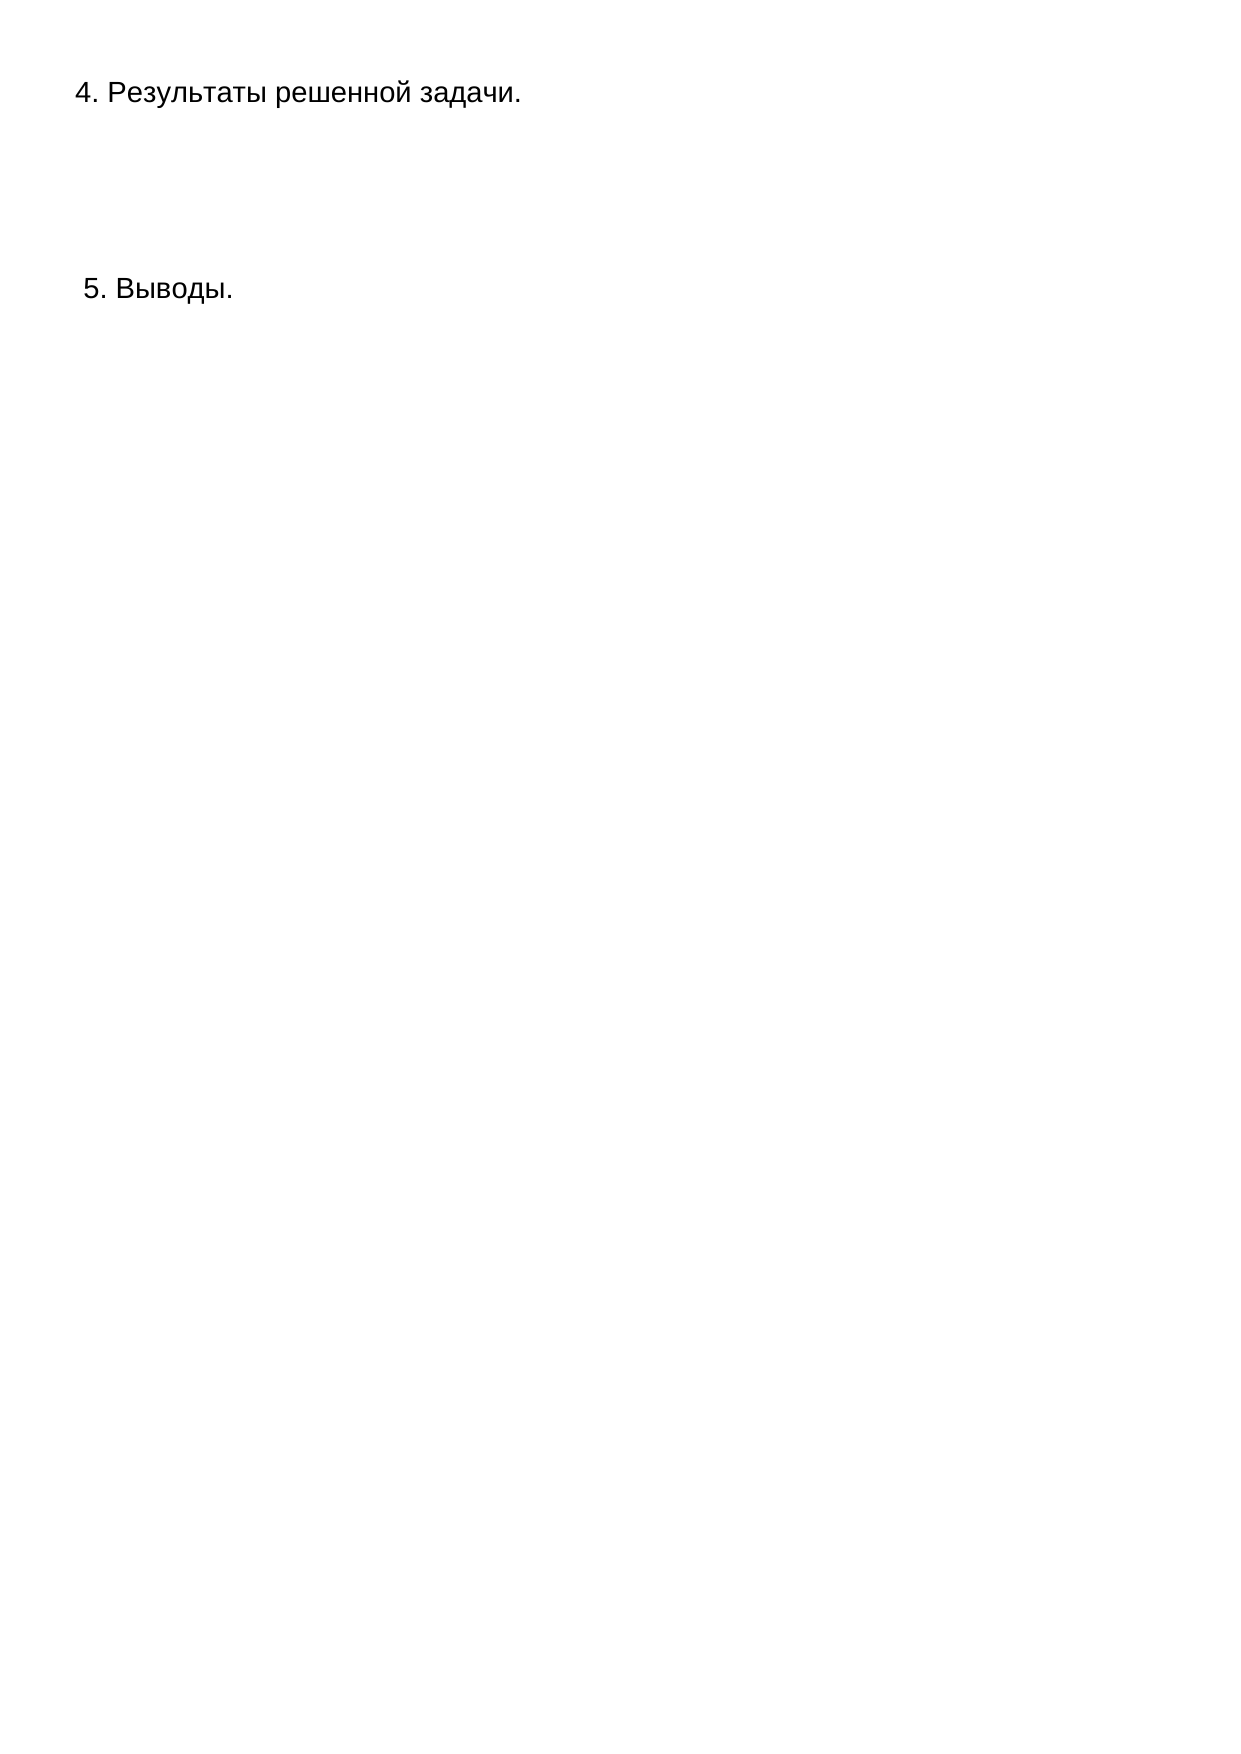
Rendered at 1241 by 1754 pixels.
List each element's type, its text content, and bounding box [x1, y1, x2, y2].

text 4. Результаты решенной задачи. [75, 75, 1165, 108]
text 5. Выводы. [75, 271, 1165, 304]
